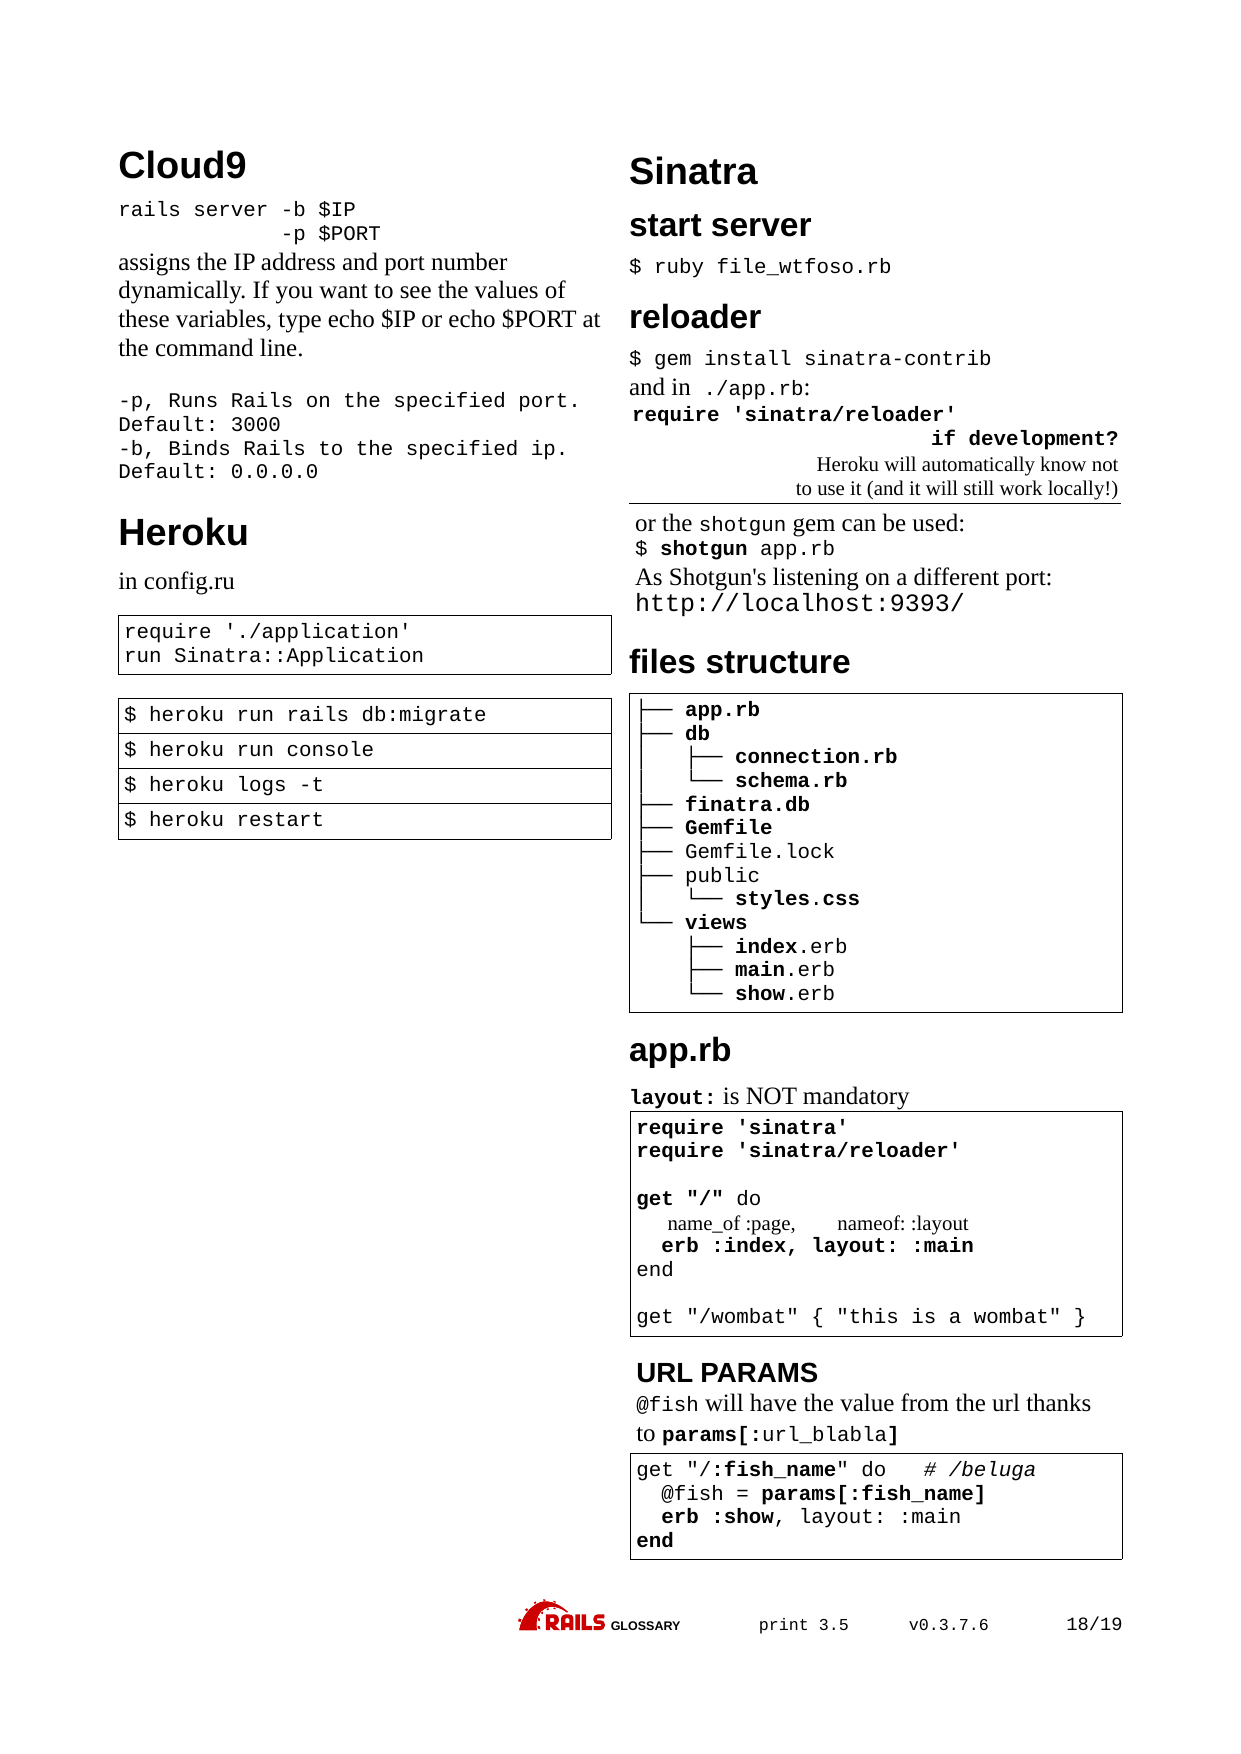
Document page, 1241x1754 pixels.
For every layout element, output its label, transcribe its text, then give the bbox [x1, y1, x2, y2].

table_cell $ heroku restart [119, 804, 611, 838]
subtitle Sinatra [629, 149, 1122, 193]
subtitle Heroku [118, 510, 611, 553]
subtitle Cloud9 [118, 143, 611, 187]
table_cell or the shotgun gem can be used: $ shotgun app.rb As Shotgun's listening on a different port: http://localhost:9393/ [629, 504, 1121, 624]
subtitle files structure [629, 642, 1122, 681]
text -p, Runs Rails on the specified port. Default: 3000 -b, Binds Rails to the specified ip. Default: 0.0.0.0 [118, 390, 611, 485]
text -p $PORT [118, 223, 611, 247]
table_cell $ heroku run console [119, 734, 611, 768]
text $ ruby file_wtfoso.rb [629, 256, 1122, 279]
table_cell URL PARAMS @fish will have the value from the url thanks to params[:url_blabla] [630, 1337, 1122, 1453]
text in config.ru [118, 566, 611, 595]
text assigns the IP address and port number dynamically. If you want to see the values of these variables, type echo $IP or echo $PORT at the command line. [118, 247, 611, 362]
subtitle reloader [629, 297, 1122, 336]
table_header require 'sinatra' require 'sinatra/reloader' get "/" do name_of :page, nameof: :layout erb :index, layout: :main end get "/wombat" { "this is a wombat" } [631, 1112, 1122, 1336]
table_header require './application' run Sinatra::Application [119, 616, 611, 674]
table_header $ heroku run rails db:migrate [119, 699, 611, 733]
subtitle start server [629, 204, 1122, 243]
table_header ├── app.rb ├── db │ ├── connection.rb │ └── schema.rb ├── finatra.db ├── Gemfile ├── Gemfile.lock ├── public │ └── styles.css └── views ├── index.erb ├── main.erb └── show.erb [630, 694, 1122, 1012]
text $ gem install sinatra-contrib [629, 348, 1122, 372]
table_cell $ heroku logs -t [119, 769, 611, 803]
text rails server -b $IP [118, 199, 611, 223]
table_cell get "/:fish_name" do # /beluga @fish = params[:fish_name] erb :show, layout: :main end [631, 1454, 1122, 1559]
text layout: is NOT mandatory [629, 1081, 1122, 1111]
subtitle app.rb [629, 1030, 1122, 1069]
table_header require 'sinatra/reloader' if development? Heroku will automatically know not to use it (and it will still work locally!) [629, 401, 1121, 503]
text and in ./app.rb: [629, 372, 1122, 401]
